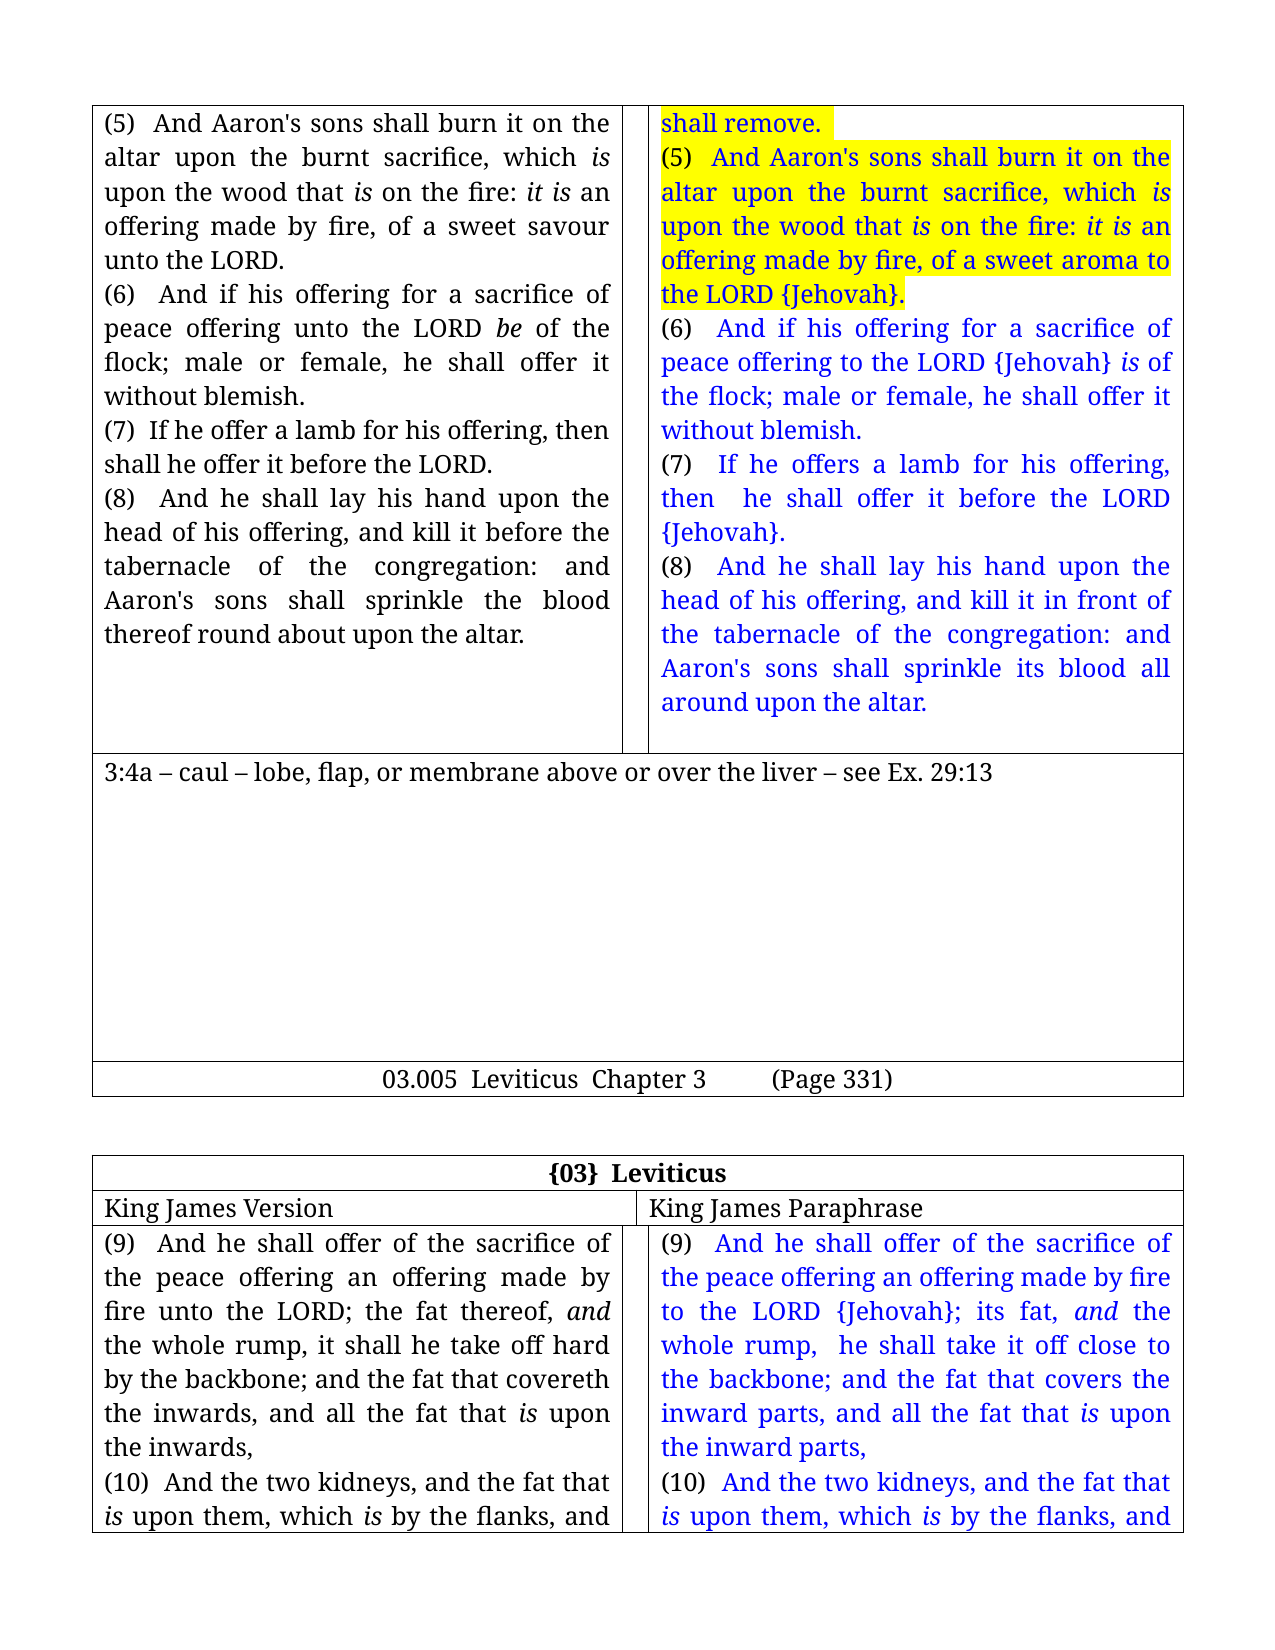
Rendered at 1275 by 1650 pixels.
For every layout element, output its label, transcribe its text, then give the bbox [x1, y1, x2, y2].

table_cell (9) And he shall offer of the sacrifice of the peace offering an offering made by fire to the LORD {Jehovah}; its fat, and the whole rump, he shall take it off close to the backbone; and the fat that covers the inward parts, and all the fat that is upon the inward parts, (10) And the two kidneys, and the fat that is upon them, which is by the flanks, and [649, 1226, 1183, 1532]
table_cell (9) And he shall offer of the sacrifice of the peace offering an offering made by fire unto the LORD; the fat thereof, and the whole rump, it shall he take off hard by the backbone; and the fat that covereth the inwards, and all the fat that is upon the inwards, (10) And the two kidneys, and the fat that is upon them, which is by the flanks, and [93, 1226, 622, 1532]
table_cell 03.005 Leviticus Chapter 3 (Page 331) [93, 1062, 1183, 1096]
table_cell shall remove. (5) And Aaron's sons shall burn it on the altar upon the burnt sacrifice, which is upon the wood that is on the fire: it is an offering made by fire, of a sweet aroma to the LORD {Jehovah}. (6) And if his offering for a sacrifice of peace offering to the LORD {Jehovah} is of the flock; male or female, he shall offer it without blemish. (7) If he offers a lamb for his offering, then he shall offer it before the LORD {Jehovah}. (8) And he shall lay his hand upon the head of his offering, and kill it in front of the tabernacle of the congregation: and Aaron's sons shall sprinkle its blood all around upon the altar. [649, 106, 1183, 753]
table_cell King James Version [93, 1191, 636, 1225]
table_cell (5) And Aaron's sons shall burn it on the altar upon the burnt sacrifice, which is upon the wood that is on the fire: it is an offering made by fire, of a sweet savour unto the LORD. (6) And if his offering for a sacrifice of peace offering unto the LORD be of the flock; male or female, he shall offer it without blemish. (7) If he offer a lamb for his offering, then shall he offer it before the LORD. (8) And he shall lay his hand upon the head of his offering, and kill it before the tabernacle of the congregation: and Aaron's sons shall sprinkle the blood thereof round about upon the altar. [93, 106, 622, 753]
table_cell King James Paraphrase [637, 1191, 1183, 1225]
table_cell [623, 1226, 648, 1532]
table_cell 3:4a – caul – lobe, flap, or membrane above or over the liver – see Ex. 29:13 [93, 754, 1183, 1061]
table_header {03} Leviticus [93, 1156, 1183, 1189]
table_cell [623, 106, 648, 753]
